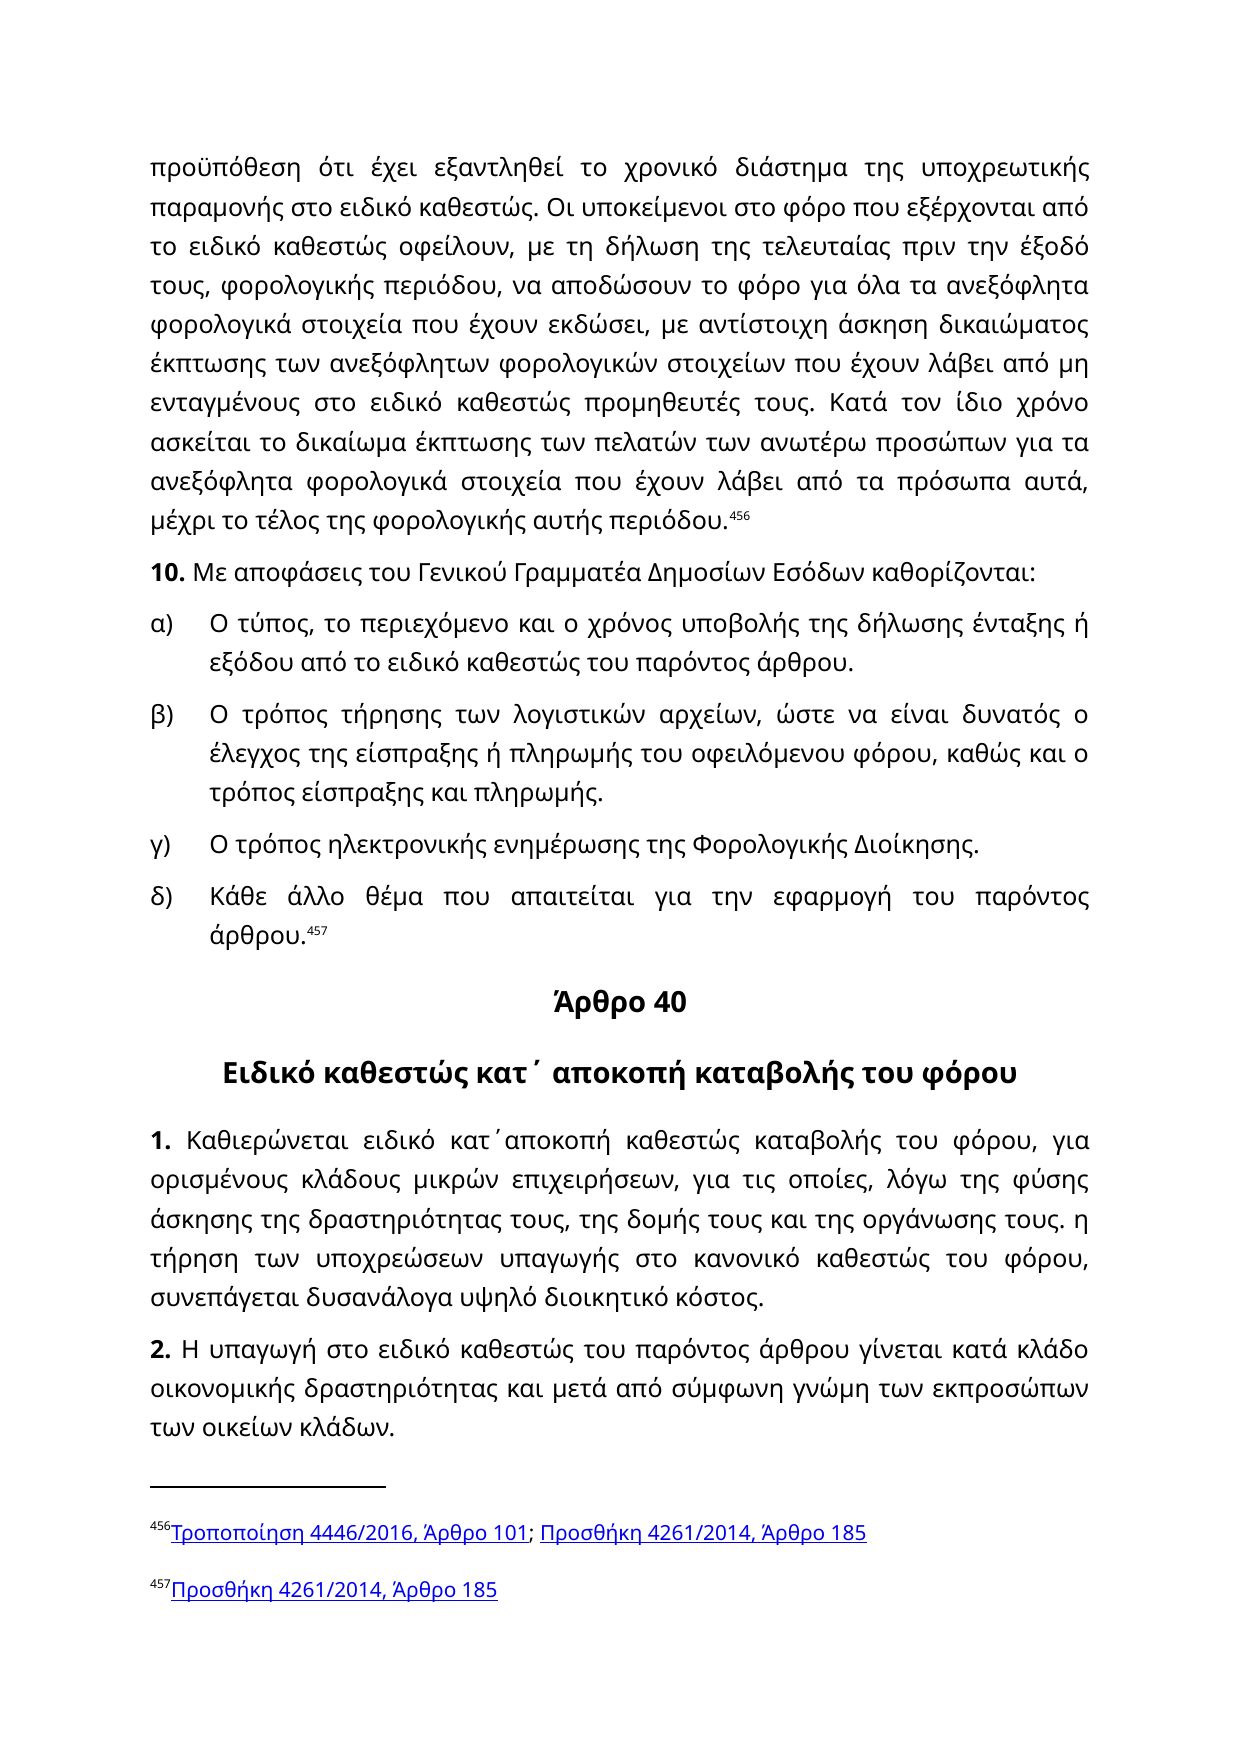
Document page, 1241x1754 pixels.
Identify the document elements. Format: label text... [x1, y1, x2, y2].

list β) Ο τρόπος τήρησης των λογιστικών αρχείων, ώστε να είναι δυνατός ο έλεγχος της είσπραξης ή πληρωμής του οφειλόμενου φόρου, καθώς και ο τρόπος είσπραξης και πληρωμής. [150, 697, 1090, 809]
subtitle Άρθρο 40 [150, 982, 1090, 1021]
text Τροποποίηση 4446/2016, Άρθρο 101; Προσθήκη 4261/2014, Άρθρο 185 [150, 1518, 1090, 1546]
text 10. Με αποφάσεις του Γενικού Γραμματέα Δημοσίων Εσόδων καθορίζονται: [150, 554, 1090, 588]
list α) Ο τύπος, το περιεχόμενο και ο χρόνος υποβολής της δήλωσης ένταξης ή εξόδου από το ειδικό καθεστώς του παρόντος άρθρου. [150, 606, 1090, 679]
list δ) Κάθε άλλο θέμα που απαιτείται για την εφαρμογή του παρόντος άρθρου. [150, 878, 1090, 952]
list γ) Ο τρόπος ηλεκτρονικής ενημέρωσης της Φορολογικής Διοίκησης. [150, 827, 1090, 861]
subtitle Ειδικό καθεστώς κατ΄ αποκοπή καταβολής του φόρου [150, 1052, 1090, 1092]
text Προσθήκη 4261/2014, Άρθρο 185 [150, 1576, 1090, 1604]
text 2. Η υπαγωγή στο ειδικό καθεστώς του παρόντος άρθρου γίνεται κατά κλάδο οικονομικής δραστηριότητας και μετά από σύμφωνη γνώμη των εκπροσώπων των οικείων κλάδων. [150, 1331, 1090, 1444]
text 1. Καθιερώνεται ειδικό κατ΄αποκοπή καθεστώς καταβολής του φόρου, για ορισμένους κλάδους μικρών επιχειρήσεων, για τις οποίες, λόγω της φύσης άσκησης της δραστηριότητας τους, της δομής τους και της οργάνωσης τους. η τήρηση των υποχρεώσεων υπαγωγής στο κανονικό καθεστώς του φόρου, συνεπάγεται δυσανάλογα υψηλό διοικητικό κόστος. [150, 1123, 1090, 1314]
text προϋπόθεση ότι έχει εξαντληθεί το χρονικό διάστημα της υποχρεωτικής παραμονής στο ειδικό καθεστώς. Οι υποκείμενοι στο φόρο που εξέρχονται από το ειδικό καθεστώς οφείλουν, με τη δήλωση της τελευταίας πριν την έξοδό τους, φορολογικής περιόδου, να αποδώσουν το φόρο για όλα τα ανεξόφλητα φορολογικά στοιχεία που έχουν εκδώσει, με αντίστοιχη άσκηση δικαιώματος έκπτωσης των ανεξόφλητων φορολογικών στοιχείων που έχουν λάβει από μη ενταγμένους στο ειδικό καθεστώς προμηθευτές τους. Κατά τον ίδιο χρόνο ασκείται το δικαίωμα έκπτωσης των πελατών των ανωτέρω προσώπων για τα ανεξόφλητα φορολογικά στοιχεία που έχουν λάβει από τα πρόσωπα αυτά, μέχρι το τέλος της φορολογικής αυτής περιόδου. [150, 150, 1090, 537]
